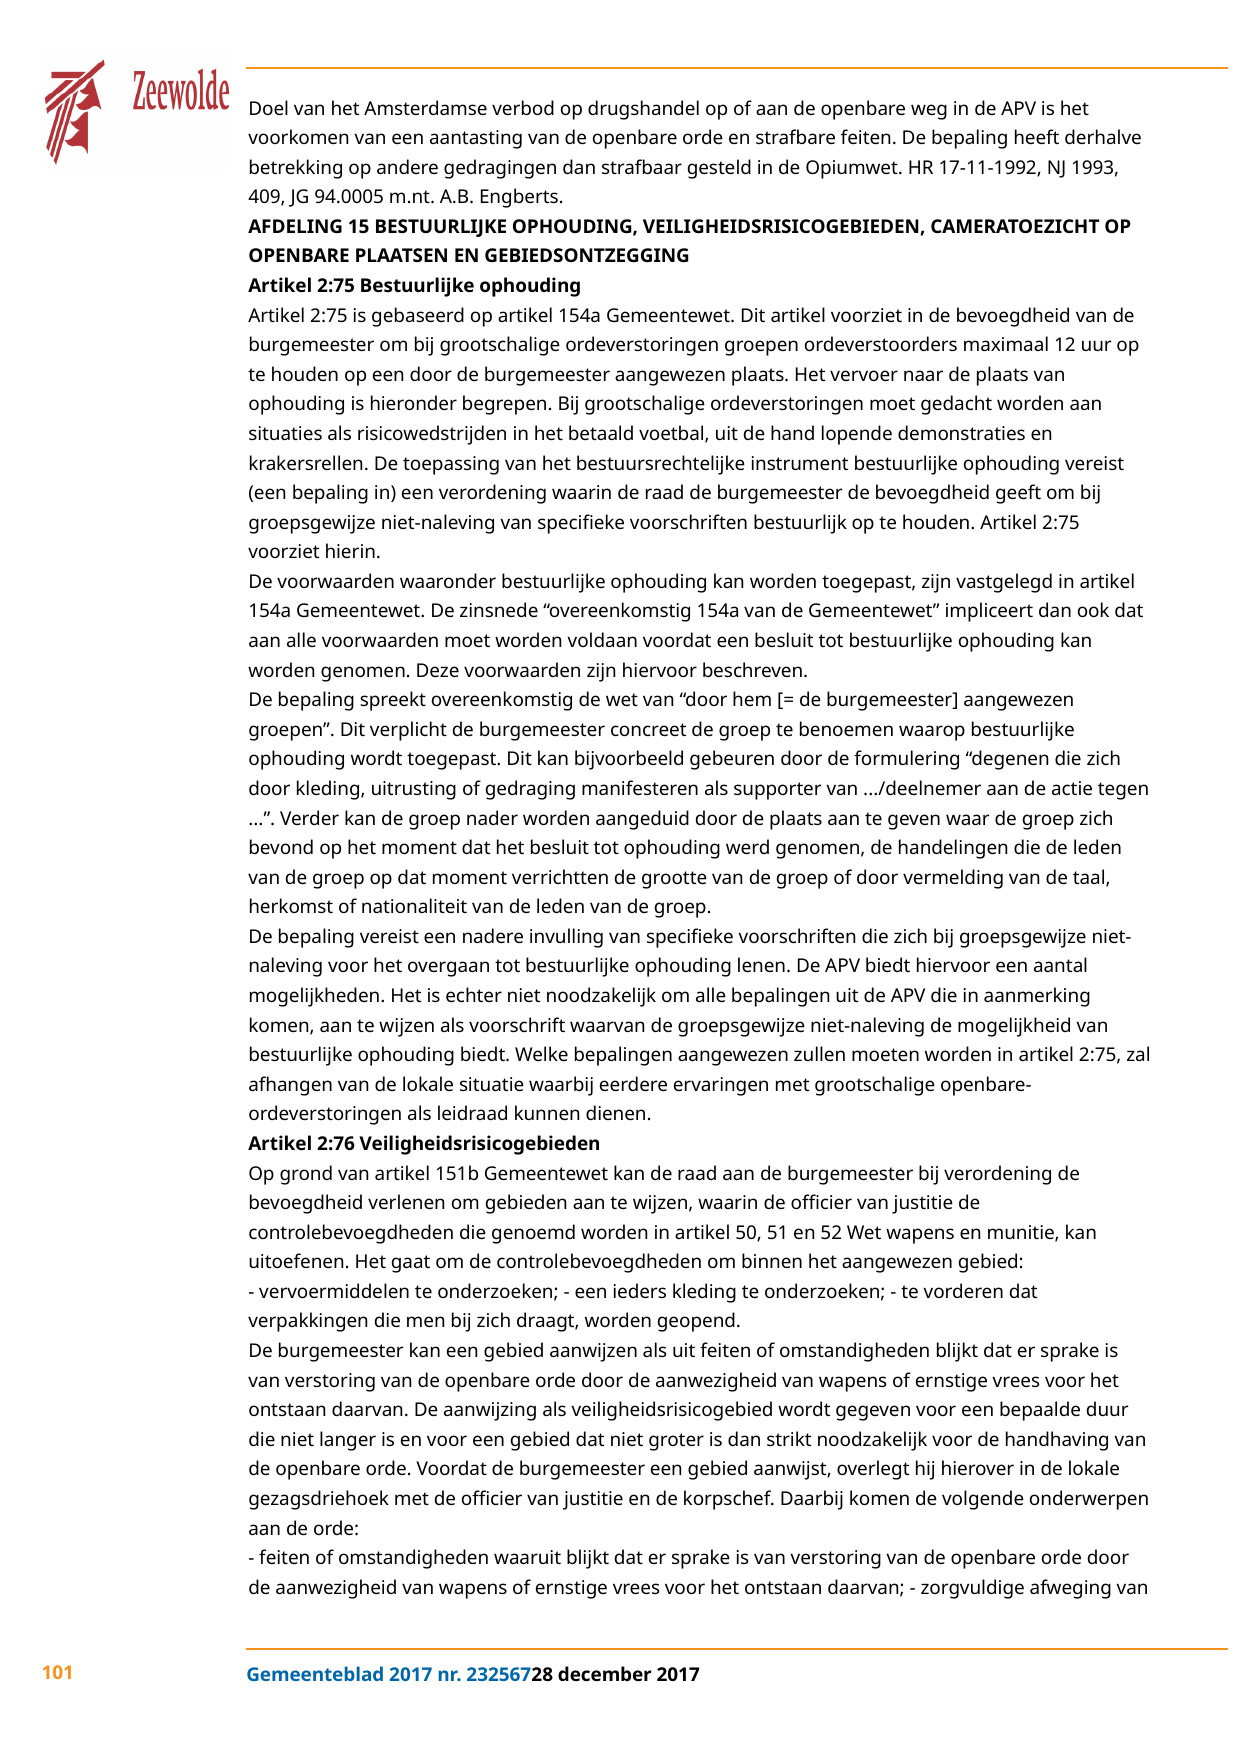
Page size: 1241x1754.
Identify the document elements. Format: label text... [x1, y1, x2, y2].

text De burgemeester kan een gebied aanwijzen als uit feiten of omstandigheden blijkt dat er sprake is van verstoring van de openbare orde door de aanwezigheid van wapens of ernstige vrees voor het ontstaan daarvan. De aanwijzing als veiligheidsrisicogebied wordt gegeven voor een bepaalde duur die niet langer is en voor een gebied dat niet groter is dan strikt noodzakelijk voor de handhaving van de openbare orde. Voordat de burgemeester een gebied aanwijst, overlegt hij hierover in de lokale gezagsdriehoek met de officier van justitie en de korpschef. Daarbij komen de volgende onderwerpen aan de orde: [248, 1337, 1152, 1541]
text - feiten of omstandigheden waaruit blijkt dat er sprake is van verstoring van de openbare orde door de aanwezigheid van wapens of ernstige vrees voor het ontstaan daarvan; - zorgvuldige afweging van [248, 1544, 1152, 1600]
text Op grond van artikel 151b Gemeentewet kan de raad aan de burgemeester bij verordening de bevoegdheid verlenen om gebieden aan te wijzen, waarin de officier van justitie de controlebevoegdheden die genoemd worden in artikel 50, 51 en 52 Wet wapens en munitie, kan uitoefenen. Het gaat om de controlebevoegdheden om binnen het aangewezen gebied: [248, 1160, 1152, 1274]
text - vervoermiddelen te onderzoeken; - een ieders kleding te onderzoeken; - te vorderen dat verpakkingen die men bij zich draagt, worden geopend. [248, 1278, 1152, 1333]
text AFDELING 15 BESTUURLIJKE OPHOUDING, VEILIGHEIDSRISICOGEBIEDEN, CAMERATOEZICHT OP OPENBARE PLAATSEN EN GEBIEDSONTZEGGING [248, 213, 1152, 268]
text De bepaling vereist een nadere invulling van specifieke voorschriften die zich bij groepsgewijze niet-naleving voor het overgaan tot bestuurlijke ophouding lenen. De APV biedt hiervoor een aantal mogelijkheden. Het is echter niet noodzakelijk om alle bepalingen uit de APV die in aanmerking komen, aan te wijzen als voorschrift waarvan de groepsgewijze niet-naleving de mogelijkheid van bestuurlijke ophouding biedt. Welke bepalingen aangewezen zullen moeten worden in artikel 2:75, zal afhangen van de lokale situatie waarbij eerdere ervaringen met grootschalige openbare-ordeverstoringen als leidraad kunnen dienen. [248, 923, 1152, 1126]
text Artikel 2:75 is gebaseerd op artikel 154a Gemeentewet. Dit artikel voorziet in de bevoegdheid van de burgemeester om bij grootschalige ordeverstoringen groepen ordeverstoorders maximaal 12 uur op te houden op een door de burgemeester aangewezen plaats. Het vervoer naar de plaats van ophouding is hieronder begrepen. Bij grootschalige ordeverstoringen moet gedacht worden aan situaties als risicowedstrijden in het betaald voetbal, uit de hand lopende demonstraties en krakersrellen. De toepassing van het bestuursrechtelijke instrument bestuurlijke ophouding vereist (een bepaling in) een verordening waarin de raad de burgemeester de bevoegdheid geeft om bij groepsgewijze niet-naleving van specifieke voorschriften bestuurlijk op te houden. Artikel 2:75 voorziet hierin. [248, 302, 1152, 564]
picture [41, 47, 231, 172]
text Doel van het Amsterdamse verbod op drugshandel op of aan de openbare weg in de APV is het voorkomen van een aantasting van de openbare orde en strafbare feiten. De bepaling heeft derhalve betrekking op andere gedragingen dan strafbaar gesteld in de Opiumwet. HR 17-11-1992, NJ 1993, 409, JG 94.0005 m.nt. A.B. Engberts. [248, 95, 1152, 209]
text De bepaling spreekt overeenkomstig de wet van “door hem [= de burgemeester] aangewezen groepen”. Dit verplicht de burgemeester concreet de groep te benoemen waarop bestuurlijke ophouding wordt toegepast. Dit kan bijvoorbeeld gebeuren door de formulering “degenen die zich door kleding, uitrusting of gedraging manifesteren als supporter van .../deelnemer aan de actie tegen ...”. Verder kan de groep nader worden aangeduid door de plaats aan te geven waar de groep zich bevond op het moment dat het besluit tot ophouding werd genomen, de handelingen die de leden van de groep op dat moment verrichtten de grootte van de groep of door vermelding van de taal, herkomst of nationaliteit van de leden van de groep. [248, 686, 1152, 919]
text Artikel 2:75 Bestuurlijke ophouding [248, 272, 1152, 298]
text De voorwaarden waaronder bestuurlijke ophouding kan worden toegepast, zijn vastgelegd in artikel 154a Gemeentewet. De zinsnede “overeenkomstig 154a van de Gemeentewet” impliceert dan ook dat aan alle voorwaarden moet worden voldaan voordat een besluit tot bestuurlijke ophouding kan worden genomen. Deze voorwaarden zijn hiervoor beschreven. [248, 568, 1152, 683]
text Artikel 2:76 Veiligheidsrisicogebieden [248, 1130, 1152, 1156]
